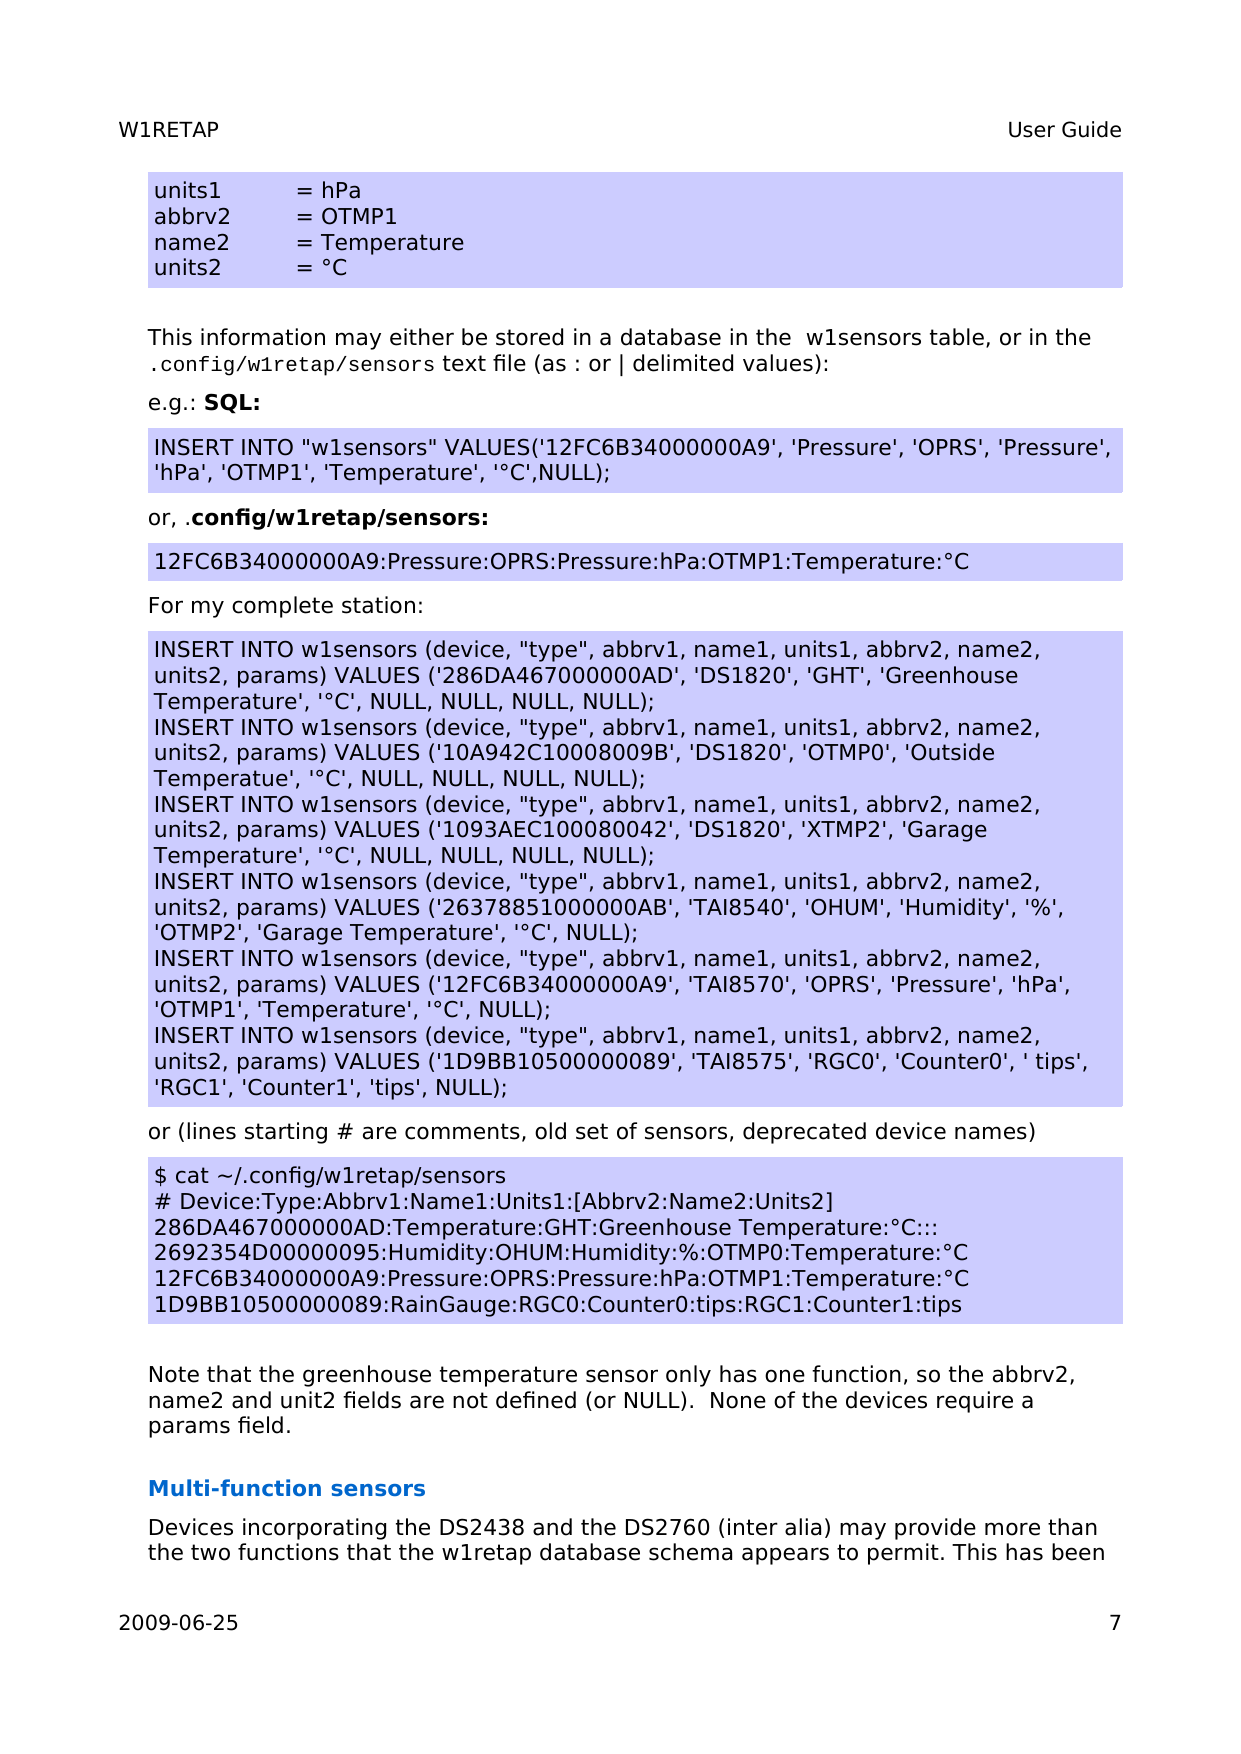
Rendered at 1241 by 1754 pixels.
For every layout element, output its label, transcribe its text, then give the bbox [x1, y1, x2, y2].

text or, .config/w1retap/sensors: [148, 504, 1122, 530]
text e.g.: SQL: [148, 390, 1122, 416]
text For my complete station: [148, 593, 1122, 619]
text $ cat ~/.config/w1retap/sensors # Device:Type:Abbrv1:Name1:Units1:[Abbrv2:Name2:Units2] 286DA467000000AD:Temperature:GHT:Greenhouse Temperature:°C::: 2692354D00000095:Humidity:OHUM:Humidity:%:OTMP0:Temperature:°C 12FC6B34000000A9:Pressure:OPRS:Pressure:hPa:OTMP1:Temperature:°C 1D9BB10500000089:RainGauge:RGC0:Counter0:tips:RGC1:Counter1:tips [149, 1158, 1122, 1323]
text or (lines starting # are comments, old set of sensors, deprecated device names) [148, 1119, 1122, 1144]
text units1 = hPa abbrv2 = OTMP1 name2 = Temperature units2 = °C [149, 173, 1122, 287]
text INSERT INTO "w1sensors" VALUES('12FC6B34000000A9', 'Pressure', 'OPRS', 'Pressure', 'hPa', 'OTMP1', 'Temperature', '°C',NULL); [149, 429, 1122, 492]
text INSERT INTO w1sensors (device, "type", abbrv1, name1, units1, abbrv2, name2, units2, params) VALUES ('286DA467000000AD', 'DS1820', 'GHT', 'Greenhouse Temperature', '°C', NULL, NULL, NULL, NULL); INSERT INTO w1sensors (device, "type", abbrv1, name1, units1, abbrv2, name2, units2, params) VALUES ('10A942C10008009B', 'DS1820', 'OTMP0', 'Outside Temperatue', '°C', NULL, NULL, NULL, NULL); INSERT INTO w1sensors (device, "type", abbrv1, name1, units1, abbrv2, name2, units2, params) VALUES ('1093AEC100080042', 'DS1820', 'XTMP2', 'Garage Temperature', '°C', NULL, NULL, NULL, NULL); INSERT INTO w1sensors (device, "type", abbrv1, name1, units1, abbrv2, name2, units2, params) VALUES ('26378851000000AB', 'TAI8540', 'OHUM', 'Humidity', '%', 'OTMP2', 'Garage Temperature', '°C', NULL); INSERT INTO w1sensors (device, "type", abbrv1, name1, units1, abbrv2, name2, units2, params) VALUES ('12FC6B34000000A9', 'TAI8570', 'OPRS', 'Pressure', 'hPa', 'OTMP1', 'Temperature', '°C', NULL); INSERT INTO w1sensors (device, "type", abbrv1, name1, units1, abbrv2, name2, units2, params) VALUES ('1D9BB10500000089', 'TAI8575', 'RGC0', 'Counter0', ' tips', 'RGC1', 'Counter1', 'tips', NULL); [149, 632, 1122, 1106]
subtitle Multi-function sensors [148, 1476, 1122, 1502]
text Note that the greenhouse temperature sensor only has one function, so the abbrv2, name2 and unit2 fields are not defined (or NULL). None of the devices require a params field. [148, 1362, 1122, 1439]
text 12FC6B34000000A9:Pressure:OPRS:Pressure:hPa:OTMP1:Temperature:°C [149, 544, 1122, 580]
text Devices incorporating the DS2438 and the DS2760 (inter alia) may provide more than the two functions that the w1retap database schema appears to permit. This has been [148, 1514, 1122, 1566]
text This information may either be stored in a database in the w1sensors table, or in the .config/w1retap/sensors text file (as : or | delimited values): [148, 325, 1122, 378]
